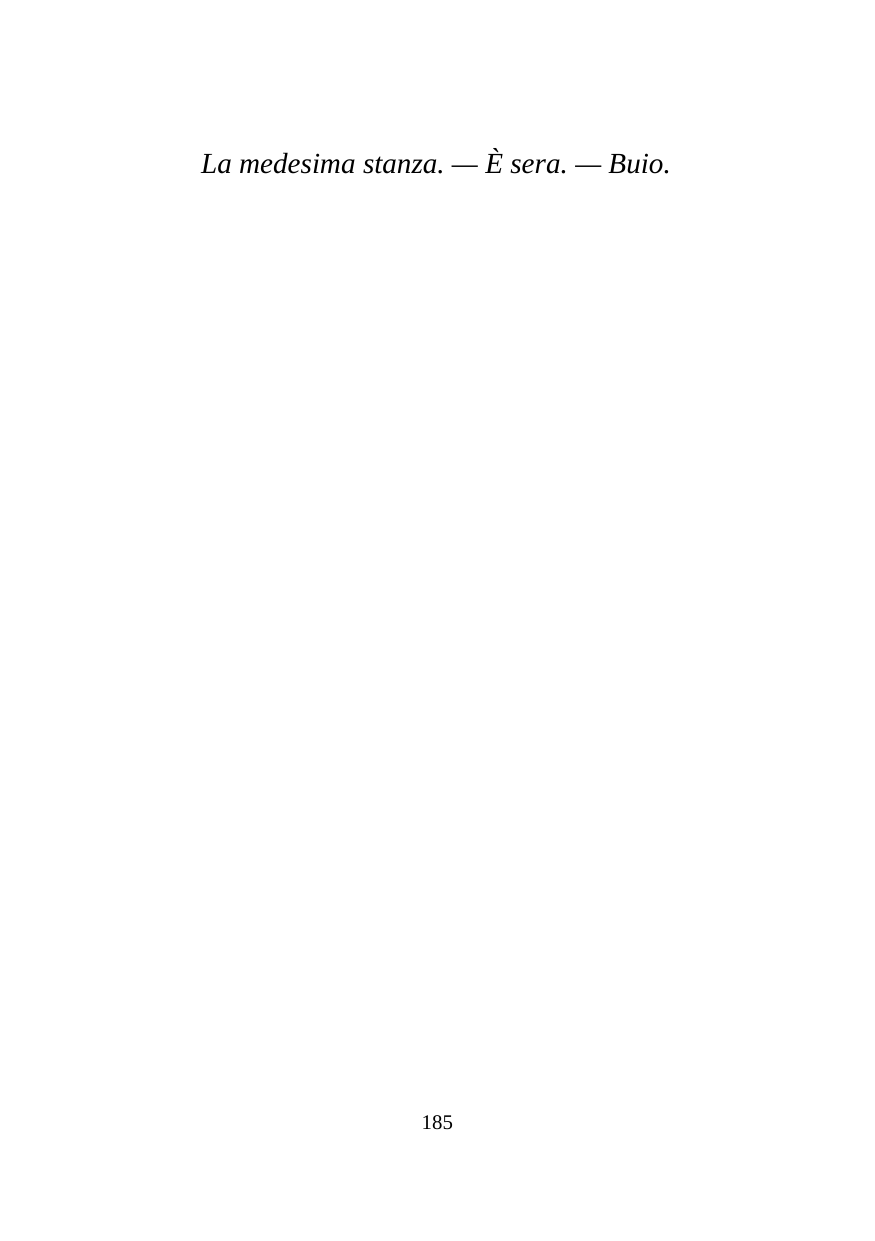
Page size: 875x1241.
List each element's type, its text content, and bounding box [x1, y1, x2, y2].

text La medesima stanza. — È sera. — Buio. [106, 146, 768, 180]
